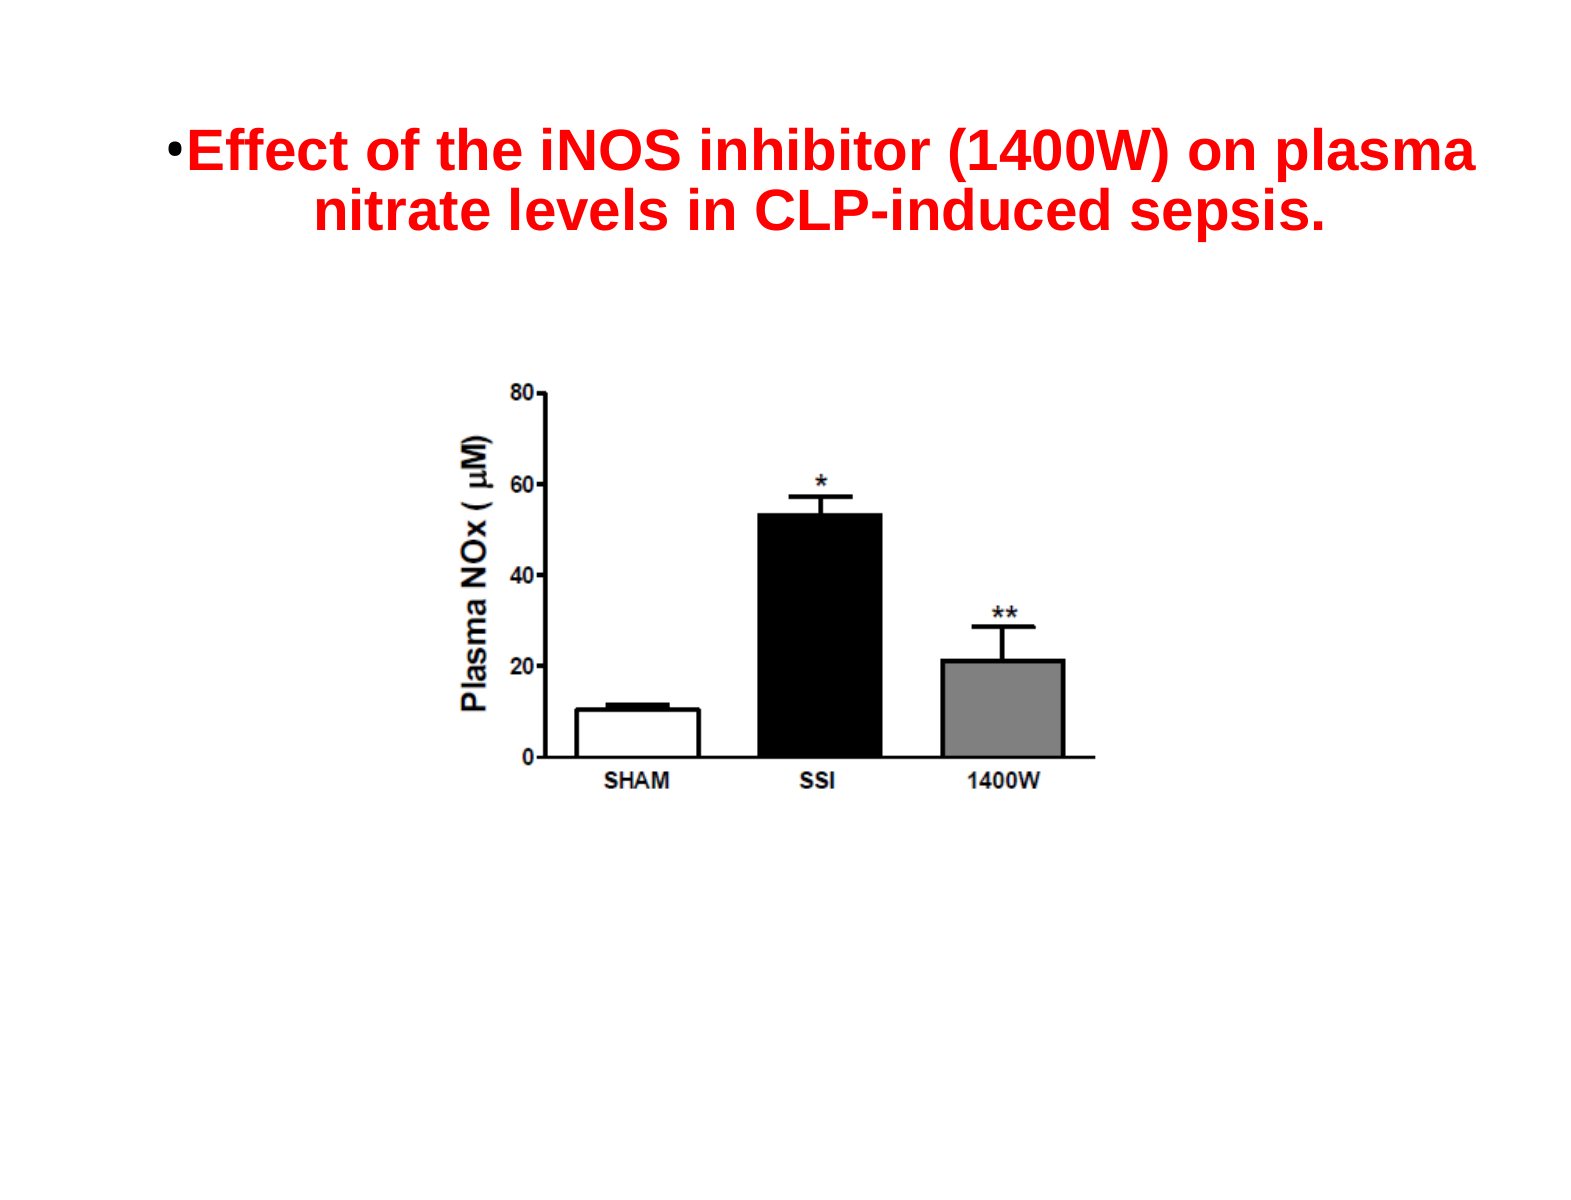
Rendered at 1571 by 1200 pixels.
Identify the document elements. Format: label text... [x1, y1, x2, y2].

text_box Effect of the iNOS inhibitor (1400W) on plasma nitrate levels in CLP-induced sepsis. [135, 115, 1506, 252]
picture [329, 314, 1241, 886]
